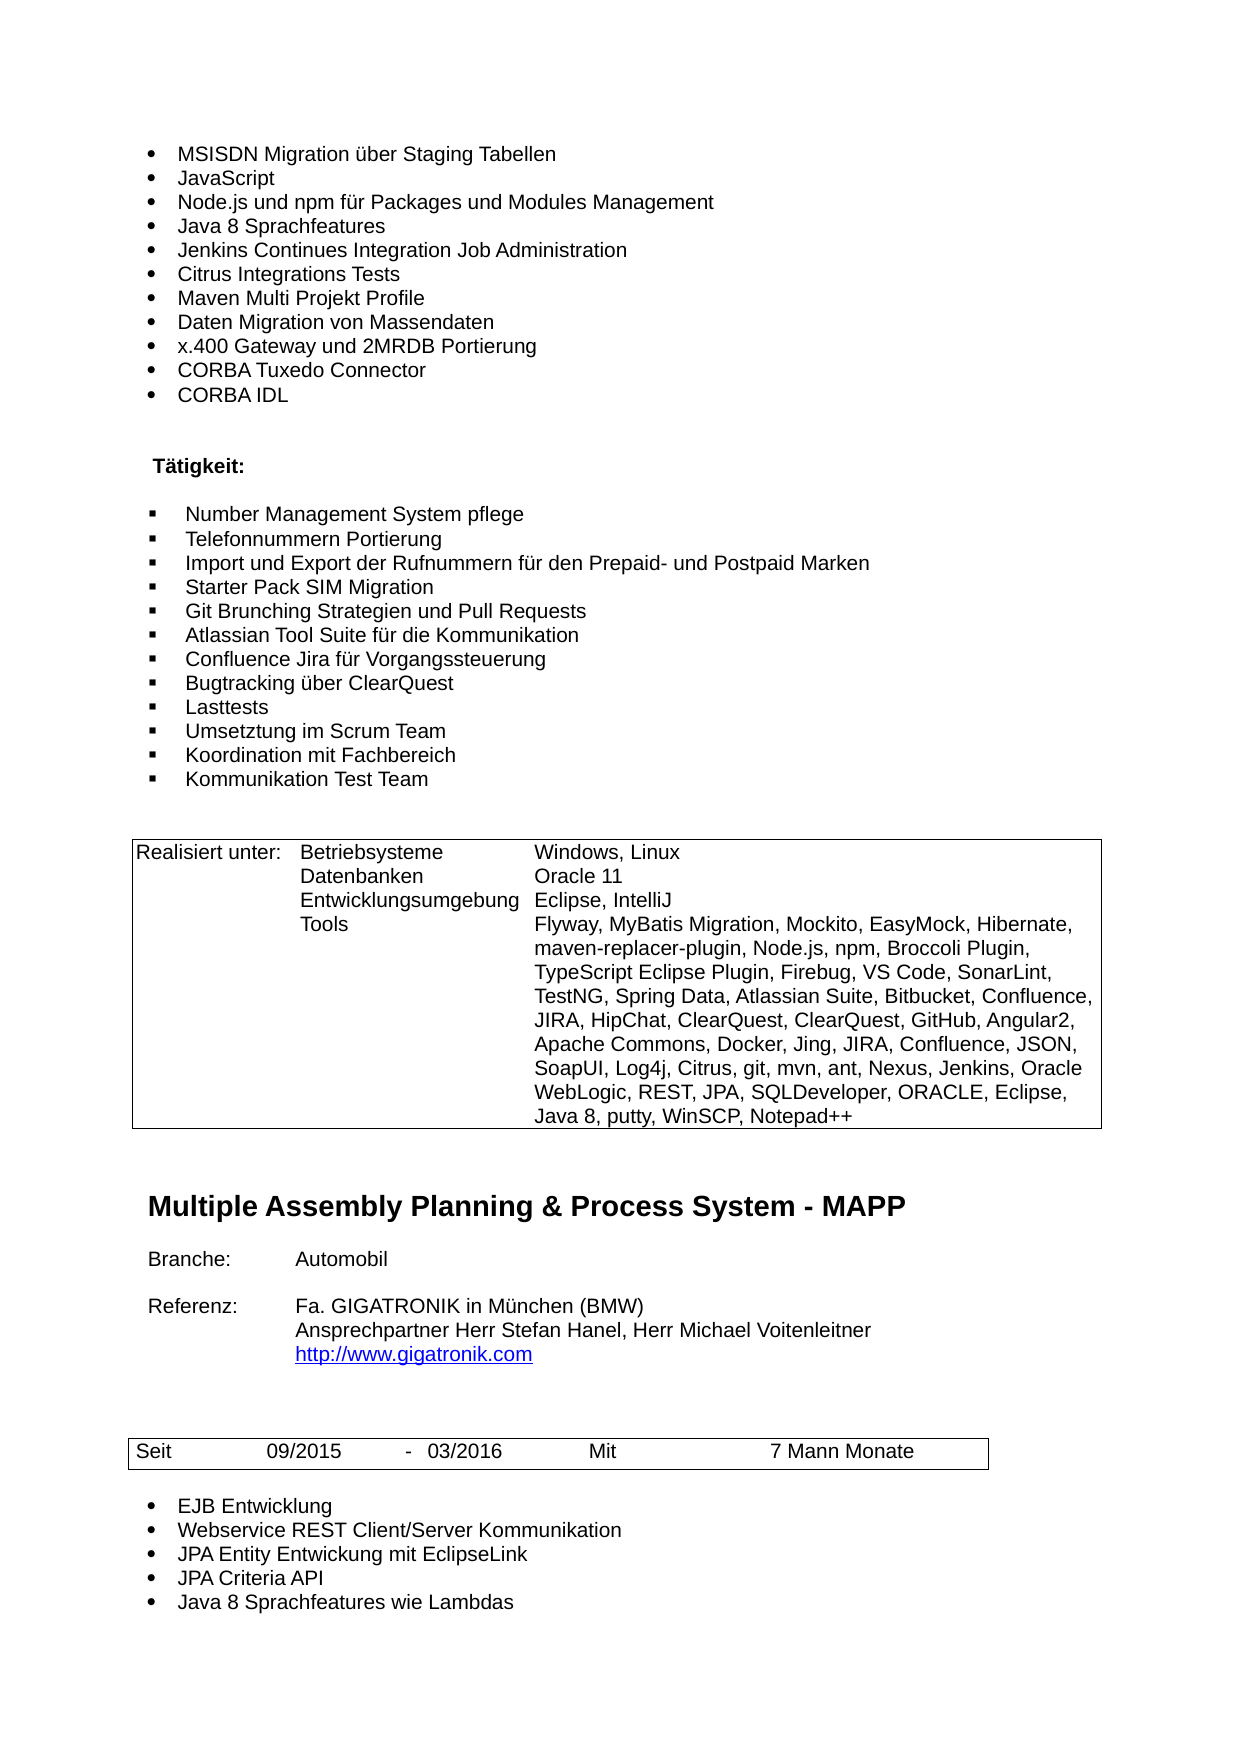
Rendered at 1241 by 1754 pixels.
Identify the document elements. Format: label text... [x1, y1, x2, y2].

list JPA Entity Entwickung mit EclipseLink [148, 1542, 1110, 1566]
list Daten Migration von Massendaten [148, 310, 1110, 334]
table_header Mit [581, 1439, 762, 1469]
text Referenz: Fa. GIGATRONIK in München (BMW) [148, 1294, 1110, 1318]
list MSISDN Migration über Staging Tabellen [148, 142, 1110, 166]
subtitle Multiple Assembly Planning & Process System - MAPP [148, 1189, 1110, 1222]
list Confluence Jira für Vorgangssteuerung [148, 647, 1110, 671]
list Citrus Integrations Tests [148, 262, 1110, 286]
table_cell [133, 888, 297, 1127]
list Kommunikation Test Team [148, 767, 1110, 791]
list JavaScript [148, 166, 1110, 190]
list CORBA Tuxedo Connector [148, 358, 1110, 382]
text Tätigkeit: [152, 454, 1110, 478]
list Koordination mit Fachbereich [148, 743, 1110, 767]
table_header Betriebsysteme Datenbanken [297, 840, 531, 888]
list Java 8 Sprachfeatures [148, 214, 1110, 238]
list CORBA IDL [148, 382, 1110, 406]
list JPA Criteria API [148, 1566, 1110, 1590]
table_header Realisiert unter: [133, 840, 297, 888]
list Maven Multi Projekt Profile [148, 286, 1110, 310]
table_header - [398, 1439, 420, 1469]
list Number Management System pflege [148, 502, 1110, 526]
list EJB Entwicklung [148, 1494, 1110, 1518]
text http://www.gigatronik.com [221, 1342, 1110, 1366]
table_header 09/2015 [259, 1439, 398, 1469]
list Atlassian Tool Suite für die Kommunikation [148, 623, 1110, 647]
list Starter Pack SIM Migration [148, 574, 1110, 598]
table_header 7 Mann Monate [763, 1439, 988, 1469]
text Ansprechpartner Herr Stefan Hanel, Herr Michael Voitenleitner [148, 1318, 1110, 1342]
list Umsetztung im Scrum Team [148, 719, 1110, 743]
list Bugtracking über ClearQuest [148, 671, 1110, 695]
table_header Windows, Linux Oracle 11 [531, 840, 1101, 888]
list Jenkins Continues Integration Job Administration [148, 238, 1110, 262]
table_cell Entwicklungsumgebung Tools [297, 888, 531, 1127]
list Webservice REST Client/Server Kommunikation [148, 1518, 1110, 1542]
table_header Seit [129, 1439, 259, 1469]
table_cell Eclipse, IntelliJ Flyway, MyBatis Migration, Mockito, EasyMock, Hibernate, maven-replacer-plugin, Node.js, npm, Broccoli Plugin, TypeScript Eclipse Plugin, Firebug, VS Code, SonarLint, TestNG, Spring Data, Atlassian Suite, Bitbucket, Confluence, JIRA, HipChat, ClearQuest, ClearQuest, GitHub, Angular2, Apache Commons, Docker, Jing, JIRA, Confluence, JSON, SoapUI, Log4j, Citrus, git, mvn, ant, Nexus, Jenkins, Oracle WebLogic, REST, JPA, SQLDeveloper, ORACLE, Eclipse, Java 8, putty, WinSCP, Notepad++ [531, 888, 1101, 1127]
list Java 8 Sprachfeatures wie Lambdas [148, 1590, 1110, 1614]
list x.400 Gateway und 2MRDB Portierung [148, 334, 1110, 358]
list Node.js und npm für Packages und Modules Management [148, 190, 1110, 214]
text Branche: Automobil [148, 1246, 1110, 1270]
list Lasttests [148, 695, 1110, 719]
table_header 03/2016 [420, 1439, 581, 1469]
list Import und Export der Rufnummern für den Prepaid- und Postpaid Marken [148, 550, 1110, 574]
list Git Brunching Strategien und Pull Requests [148, 598, 1110, 623]
list Telefonnummern Portierung [148, 526, 1110, 550]
